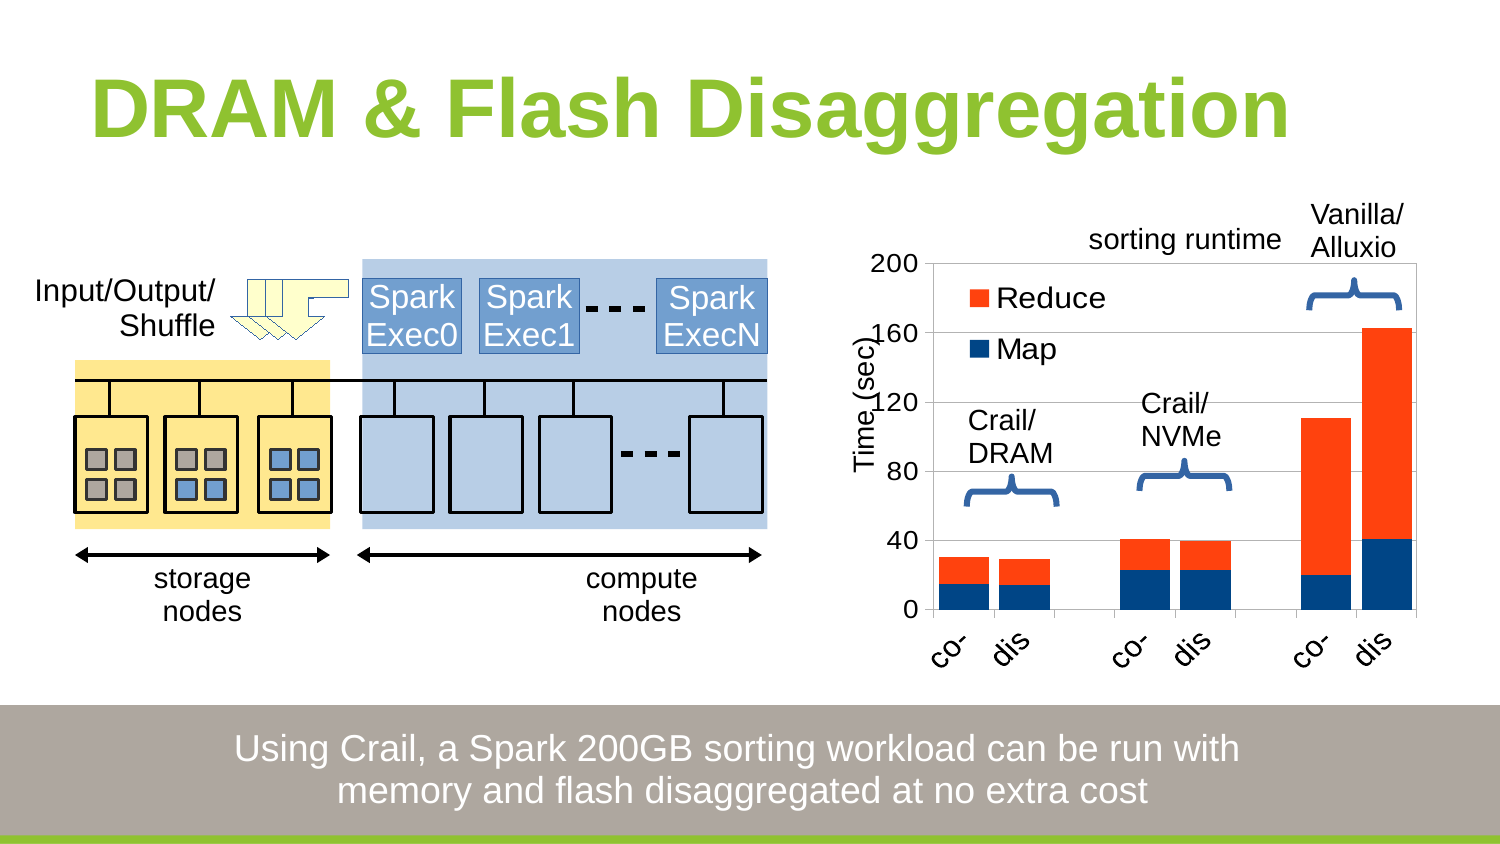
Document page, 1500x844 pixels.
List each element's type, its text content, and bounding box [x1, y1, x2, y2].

text_box Crail/ DRAM [953, 396, 1074, 477]
text_box Time (sec) [840, 255, 901, 556]
text_box [362, 418, 432, 511]
text_box [260, 418, 330, 511]
text_box [362, 259, 768, 530]
text_box Spark Exec1 [479, 278, 580, 354]
text_box Input/Output/ Shuffle [15, 265, 231, 352]
text_box Vanilla/Alluxio [1295, 190, 1431, 272]
text_box Spark Exec0 [362, 278, 462, 354]
text_box Using Crail, a Spark 200GB sorting workload can be run with memory and flash disaggregated at no extra cost [60, 720, 1426, 820]
text_box [75, 360, 331, 379]
text_box storage nodes [75, 555, 331, 646]
text_box [75, 382, 331, 530]
text_box sorting runtime [954, 215, 1418, 264]
text_box [452, 418, 521, 511]
text_box [230, 279, 349, 340]
text_box [75, 382, 108, 415]
text_box [294, 382, 331, 415]
text_box Spark ExecN [656, 278, 768, 354]
text_box [541, 418, 610, 511]
text_box [0, 705, 1500, 836]
chart [870, 245, 1456, 676]
text_box Crail/ NVMe [1126, 379, 1247, 461]
text_box [691, 418, 761, 511]
text_box compute nodes [439, 555, 845, 646]
title DRAM & Flash Disaggregation [75, 33, 1425, 175]
text_box [167, 418, 236, 511]
text_box [362, 382, 393, 415]
text_box [77, 418, 146, 511]
